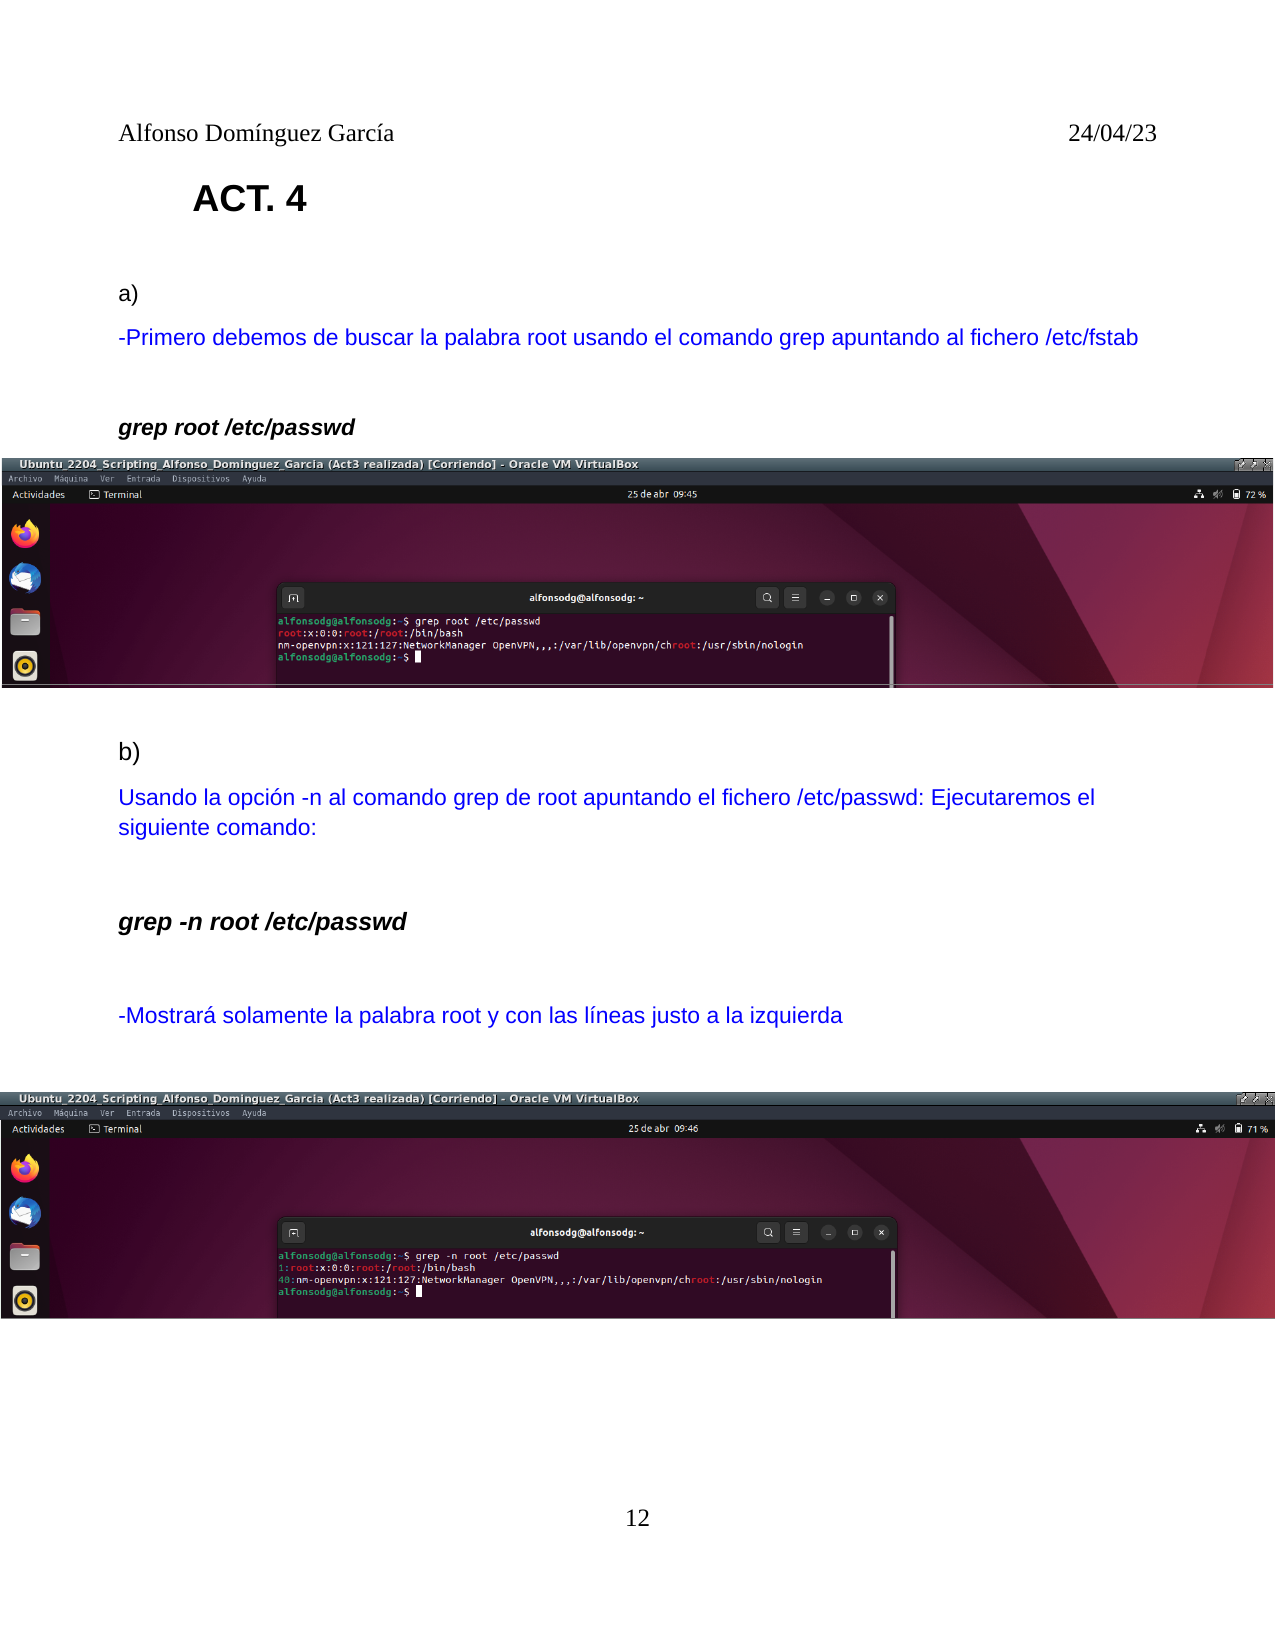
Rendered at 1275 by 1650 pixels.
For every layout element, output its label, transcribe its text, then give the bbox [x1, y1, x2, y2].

picture [0, 1092, 1275, 1319]
subtitle ACT. 4 [118, 176, 1157, 219]
text -Primero debemos de buscar la palabra root usando el comando grep apuntando al fichero /etc/fstab [118, 324, 1157, 351]
text Usando la opción -n al comando grep de root apuntando el fichero /etc/passwd: Ejecutaremos el siguiente comando: [118, 784, 1157, 841]
text grep -n root /etc/passwd [118, 907, 1157, 935]
text b) [118, 736, 1157, 765]
text grep root /etc/passwd [118, 414, 1157, 440]
text -Mostrará solamente la palabra root y con las líneas justo a la izquierda [118, 1002, 1157, 1028]
picture [1, 458, 1274, 688]
text a) [118, 279, 1157, 306]
